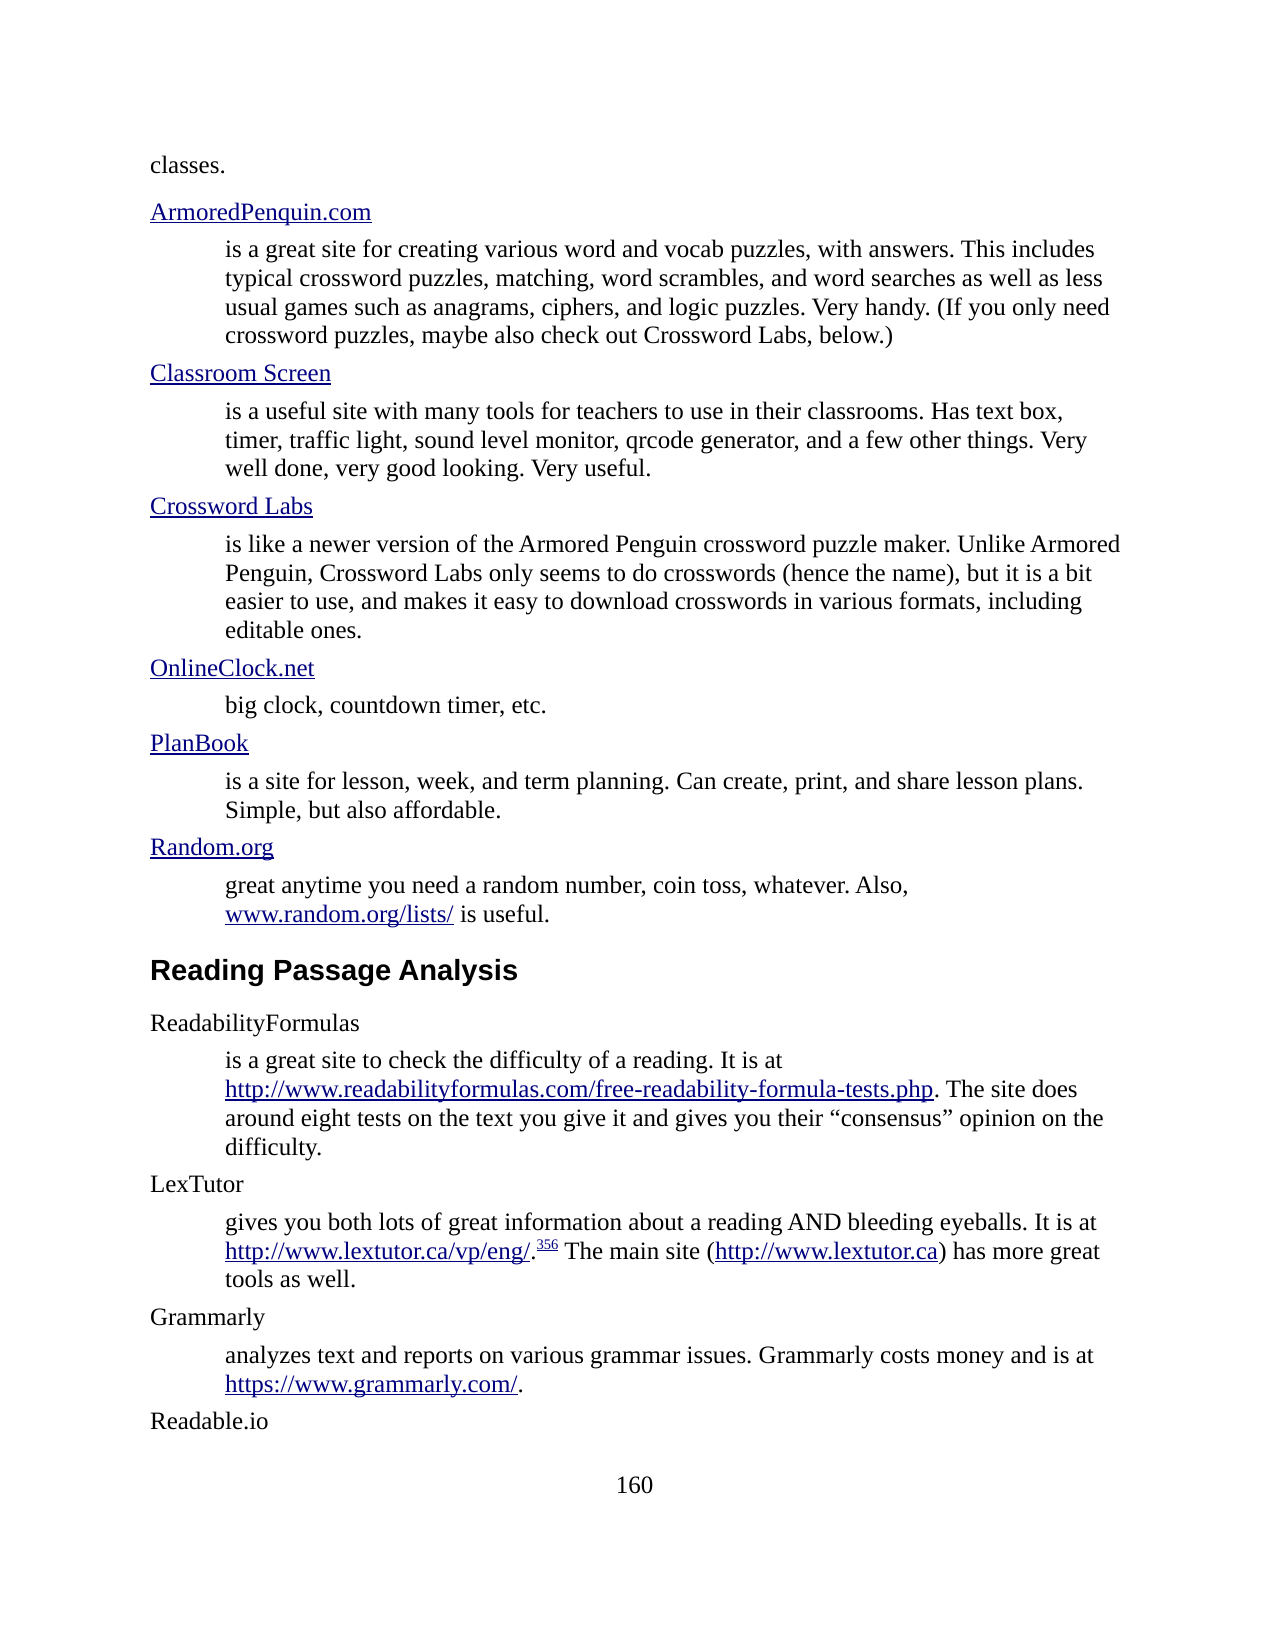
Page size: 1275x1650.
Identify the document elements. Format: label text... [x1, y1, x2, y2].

subtitle Reading Passage Analysis [150, 953, 1125, 986]
text big clock, countdown timer, etc. [225, 691, 1125, 719]
text analyzes text and reports on various grammar issues. Grammarly costs money and is at https://www.grammarly.com/. [225, 1340, 1125, 1397]
text is a site for lesson, week, and term planning. Can create, print, and share lesson plans. Simple, but also affordable. [225, 766, 1125, 823]
text great anytime you need a random number, coin toss, whatever. Also, www.random.org/lists/ is useful. [225, 870, 1125, 928]
text is like a newer version of the Armored Penguin crossword puzzle maker. Unlike Armored Penguin, Crossword Labs only seems to do crosswords (hence the name), but it is a bit easier to use, and makes it easy to download crosswords in various formats, including editable ones. [225, 529, 1125, 644]
text ArmoredPenquin.com [150, 197, 1125, 225]
text Grammarly [150, 1302, 1125, 1331]
text classes. [150, 150, 1125, 179]
text ReadabilityFormulas [150, 1008, 1125, 1036]
text LexTutor [150, 1169, 1125, 1198]
text is a great site for creating various word and vocab puzzles, with answers. This includes typical crossword puzzles, matching, word scrambles, and word searches as well as less usual games such as anagrams, ciphers, and logic puzzles. Very handy. (If you only need crossword puzzles, maybe also check out Crossword Labs, below.) [225, 234, 1125, 349]
text PlanBook [150, 728, 1125, 757]
text is a great site to check the difficulty of a reading. It is at http://www.readabilityformulas.com/free-readability-formula-tests.php. The site does around eight tests on the text you give it and gives you their “consensus” opinion on the difficulty. [225, 1045, 1125, 1160]
text Readable.io [150, 1406, 1125, 1435]
text gives you both lots of great information about a reading AND bleeding eyeballs. It is at http://www.lextutor.ca/vp/eng/.356 The main site (http://www.lextutor.ca) has more great tools as well. [225, 1207, 1125, 1293]
text Classroom Screen [150, 358, 1125, 387]
text is a useful site with many tools for teachers to use in their classrooms. Has text box, timer, traffic light, sound level monitor, qrcode generator, and a few other things. Very well done, very good looking. Very useful. [225, 396, 1125, 482]
text Random.org [150, 832, 1125, 861]
text Crossword Labs [150, 491, 1125, 520]
text OnlineClock.net [150, 653, 1125, 682]
